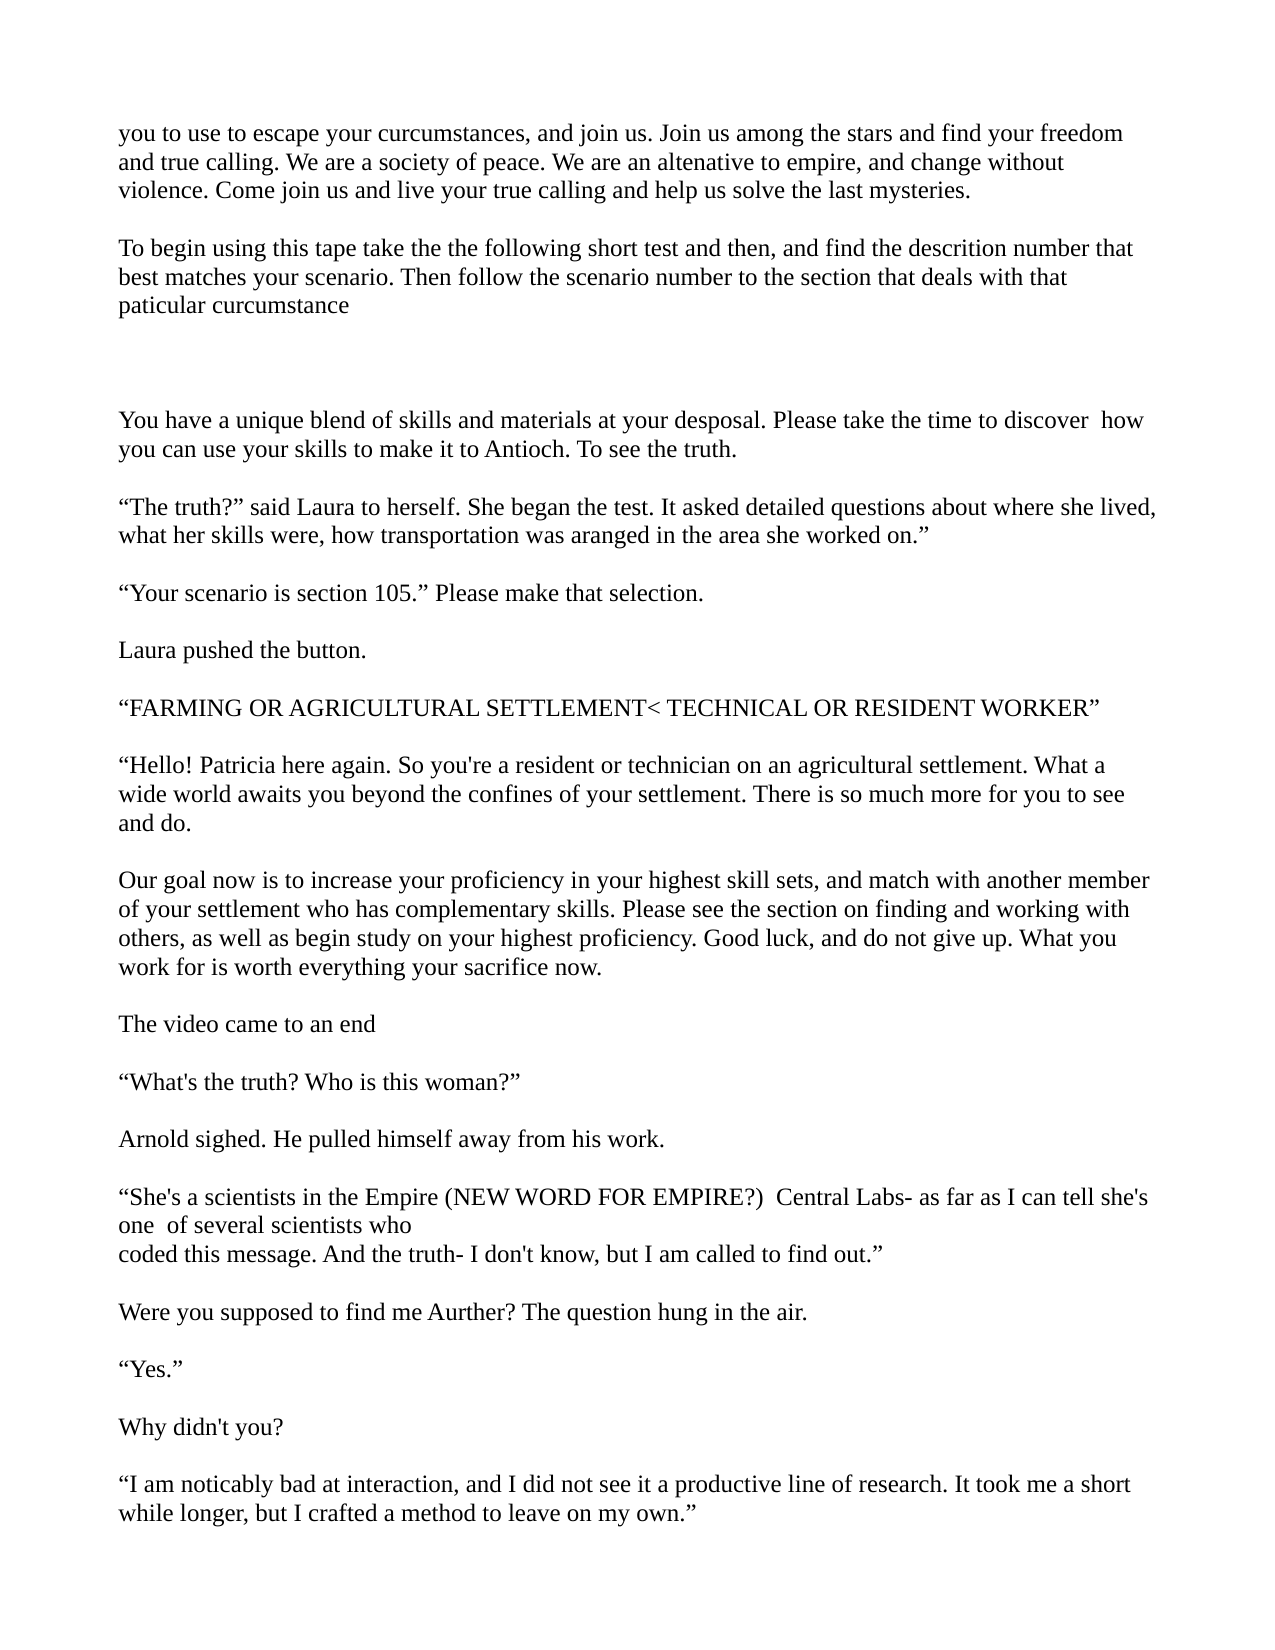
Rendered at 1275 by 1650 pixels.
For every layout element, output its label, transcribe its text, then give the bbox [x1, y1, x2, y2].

text Our goal now is to increase your proficiency in your highest skill sets, and match with another member of your settlement who has complementary skills. Please see the section on finding and working with others, as well as begin study on your highest proficiency. Good luck, and do not give up. What you work for is worth everything your sacrifice now. [118, 866, 1157, 981]
text “I am noticably bad at interaction, and I did not see it a productive line of research. It took me a short while longer, but I crafted a method to leave on my own.” [118, 1469, 1157, 1527]
text “Your scenario is section 105.” Please make that selection. [118, 578, 1157, 607]
text “FARMING OR AGRICULTURAL SETTLEMENT< TECHNICAL OR RESIDENT WORKER” [118, 693, 1157, 722]
text “Yes.” [118, 1354, 1157, 1383]
text “The truth?” said Laura to herself. She began the test. It asked detailed questions about where she lived, what her skills were, how transportation was aranged in the area she worked on.” [118, 492, 1157, 549]
text Why didn't you? [118, 1412, 1157, 1441]
text “She's a scientists in the Empire (NEW WORD FOR EMPIRE?) Central Labs- as far as I can tell she's one of several scientists who [118, 1182, 1157, 1239]
text “What's the truth? Who is this woman?” Arnold sighed. He pulled himself away from his work. [118, 1067, 1157, 1153]
text Were you supposed to find me Aurther? The question hung in the air. [118, 1297, 1157, 1326]
text To begin using this tape take the the following short test and then, and find the descrition number that best matches your scenario. Then follow the scenario number to the section that deals with that paticular curcumstance [118, 233, 1157, 319]
text The video came to an end [118, 1009, 1157, 1038]
text You have a unique blend of skills and materials at your desposal. Please take the time to discover how you can use your skills to make it to Antioch. To see the truth. [118, 348, 1157, 463]
text coded this message. And the truth- I don't know, but I am called to find out.” [118, 1239, 1157, 1268]
text Laura pushed the button. [118, 636, 1157, 664]
text you to use to escape your curcumstances, and join us. Join us among the stars and find your freedom and true calling. We are a society of peace. We are an altenative to empire, and change without violence. Come join us and live your true calling and help us solve the last mysteries. [118, 118, 1157, 204]
text “Hello! Patricia here again. So you're a resident or technician on an agricultural settlement. What a wide world awaits you beyond the confines of your settlement. There is so much more for you to see and do. [118, 751, 1157, 837]
